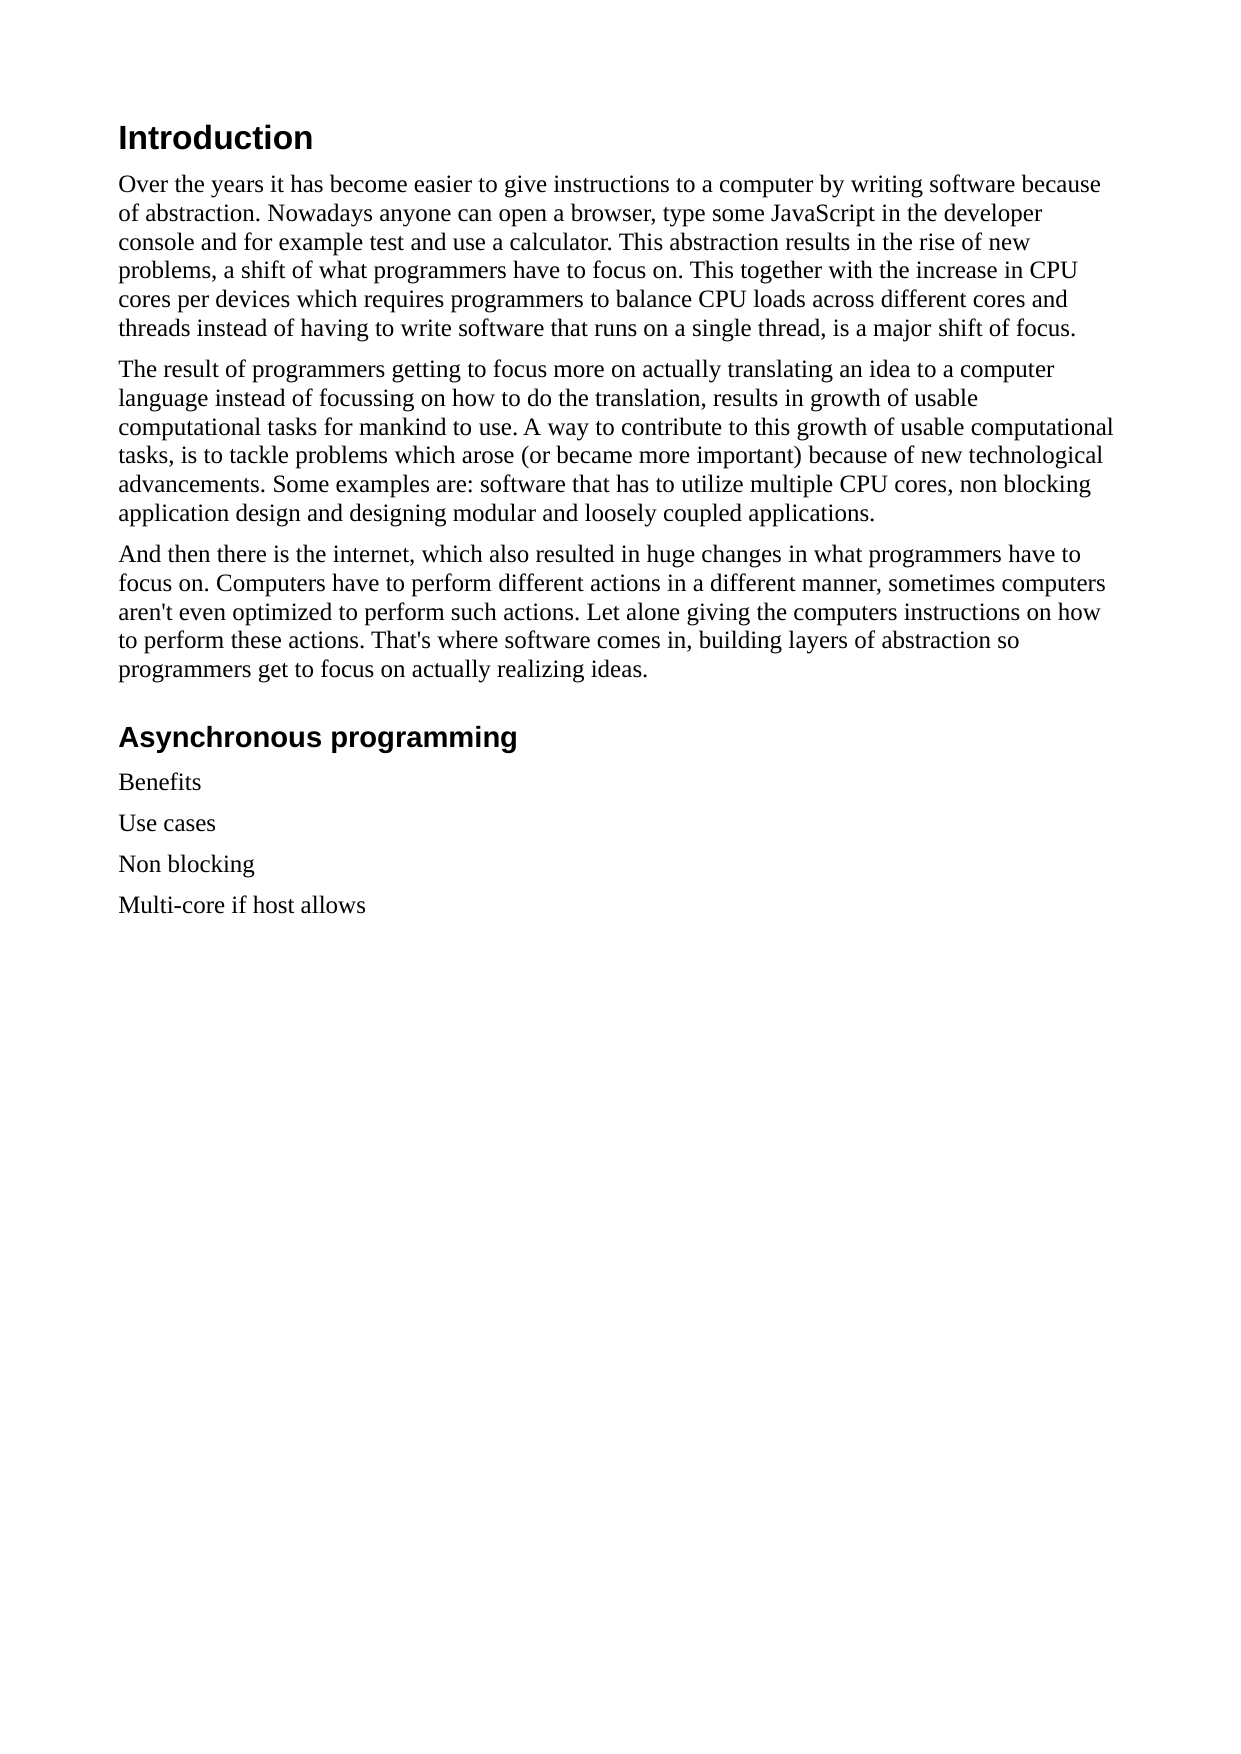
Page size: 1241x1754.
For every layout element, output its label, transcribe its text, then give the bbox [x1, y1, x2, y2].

subtitle Introduction [118, 118, 1122, 157]
text Use cases [118, 808, 1122, 837]
text The result of programmers getting to focus more on actually translating an idea to a computer language instead of focussing on how to do the translation, results in growth of usable computational tasks for mankind to use. A way to contribute to this growth of usable computational tasks, is to tackle problems which arose (or became more important) because of new technological advancements. Some examples are: software that has to utilize multiple CPU cores, non blocking application design and designing modular and loosely coupled applications. [118, 354, 1122, 527]
text Over the years it has become easier to give instructions to a computer by writing software because of abstraction. Nowadays anyone can open a browser, type some JavaScript in the developer console and for example test and use a calculator. This abstraction results in the rise of new problems, a shift of what programmers have to focus on. This together with the increase in CPU cores per devices which requires programmers to balance CPU loads across different cores and threads instead of having to write software that runs on a single thread, is a major shift of focus. [118, 169, 1122, 342]
text Benefits [118, 767, 1122, 795]
text And then there is the internet, which also resulted in huge changes in what programmers have to focus on. Computers have to perform different actions in a different manner, sometimes computers aren't even optimized to perform such actions. Let alone giving the computers instructions on how to perform these actions. That's where software comes in, building layers of abstraction so programmers get to focus on actually realizing ideas. [118, 539, 1122, 683]
subtitle Asynchronous programming [118, 721, 1122, 754]
text Multi-core if host allows [118, 890, 1122, 919]
text Non blocking [118, 849, 1122, 878]
